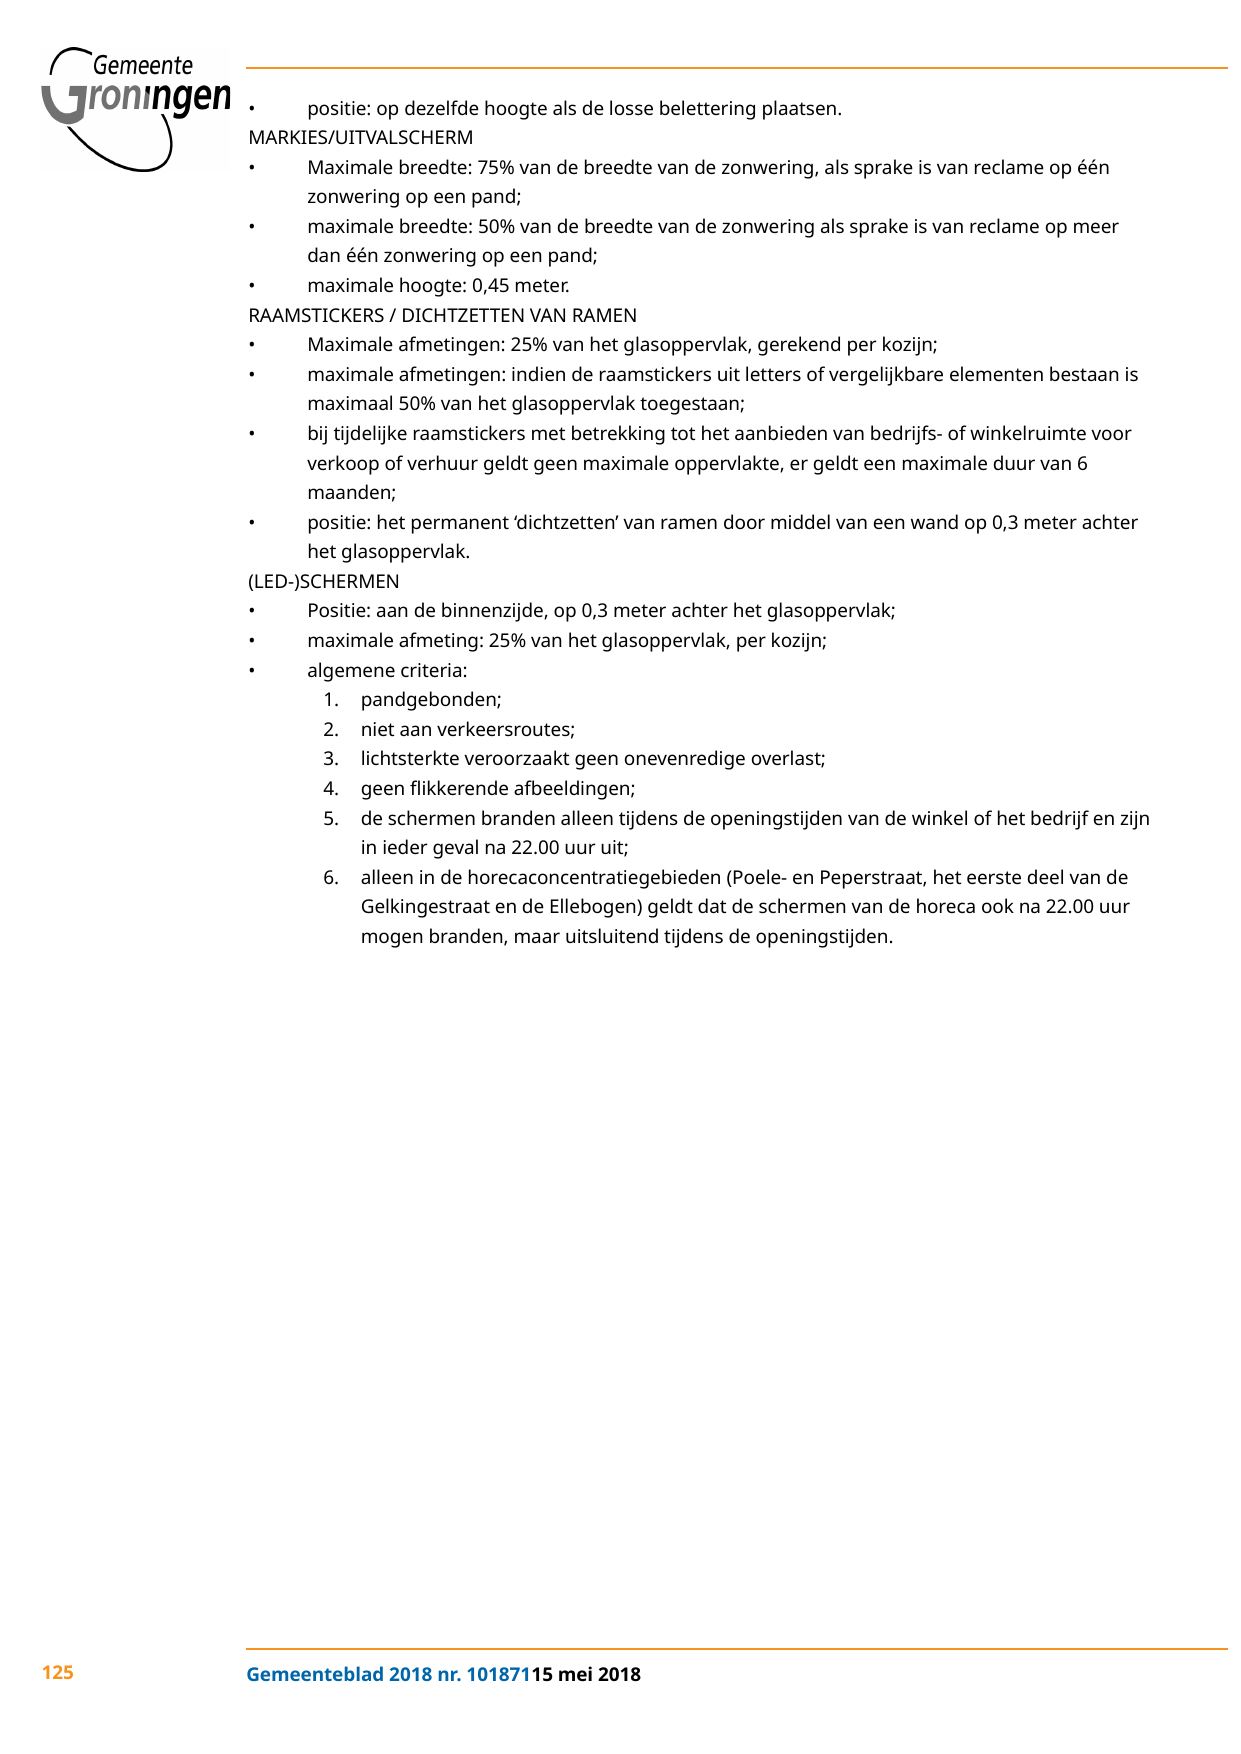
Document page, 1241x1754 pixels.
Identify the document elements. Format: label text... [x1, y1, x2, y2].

list maximale breedte: 50% van de breedte van de zonwering als sprake is van reclame op meer dan één zonwering op een pand; [248, 213, 1152, 268]
list alleen in de horecaconcentratiegebieden (Poele- en Peperstraat, het eerste deel van de Gelkingestraat en de Ellebogen) geldt dat de schermen van de horeca ook na 22.00 uur mogen branden, maar uitsluitend tijdens de openingstijden. [323, 864, 1152, 949]
list Maximale afmetingen: 25% van het glasoppervlak, gerekend per kozijn; [248, 331, 1152, 357]
picture [41, 47, 231, 172]
list maximale afmeting: 25% van het glasoppervlak, per kozijn; [248, 627, 1152, 653]
list bij tijdelijke raamstickers met betrekking tot het aanbieden van bedrijfs- of winkelruimte voor verkoop of verhuur geldt geen maximale oppervlakte, er geldt een maximale duur van 6 maanden; [248, 420, 1152, 505]
text MARKIES/UITVALSCHERM [248, 124, 1152, 150]
list niet aan verkeersroutes; [323, 716, 1152, 742]
list positie: het permanent ‘dichtzetten’ van ramen door middel van een wand op 0,3 meter achter het glasoppervlak. [248, 509, 1152, 564]
list lichtsterkte veroorzaakt geen onevenredige overlast; [323, 746, 1152, 771]
text RAAMSTICKERS / DICHTZETTEN VAN RAMEN [248, 302, 1152, 328]
list pandgebonden; [323, 686, 1152, 712]
list geen flikkerende afbeeldingen; [323, 775, 1152, 801]
list algemene criteria: [248, 657, 1152, 683]
list positie: op dezelfde hoogte als de losse belettering plaatsen. [248, 95, 1152, 121]
list de schermen branden alleen tijdens de openingstijden van de winkel of het bedrijf en zijn in ieder geval na 22.00 uur uit; [323, 805, 1152, 860]
text (LED-)SCHERMEN [248, 568, 1152, 594]
list Maximale breedte: 75% van de breedte van de zonwering, als sprake is van reclame op één zonwering op een pand; [248, 154, 1152, 209]
list maximale afmetingen: indien de raamstickers uit letters of vergelijkbare elementen bestaan is maximaal 50% van het glasoppervlak toegestaan; [248, 361, 1152, 416]
list maximale hoogte: 0,45 meter. [248, 272, 1152, 298]
list Positie: aan de binnenzijde, op 0,3 meter achter het glasoppervlak; [248, 598, 1152, 623]
